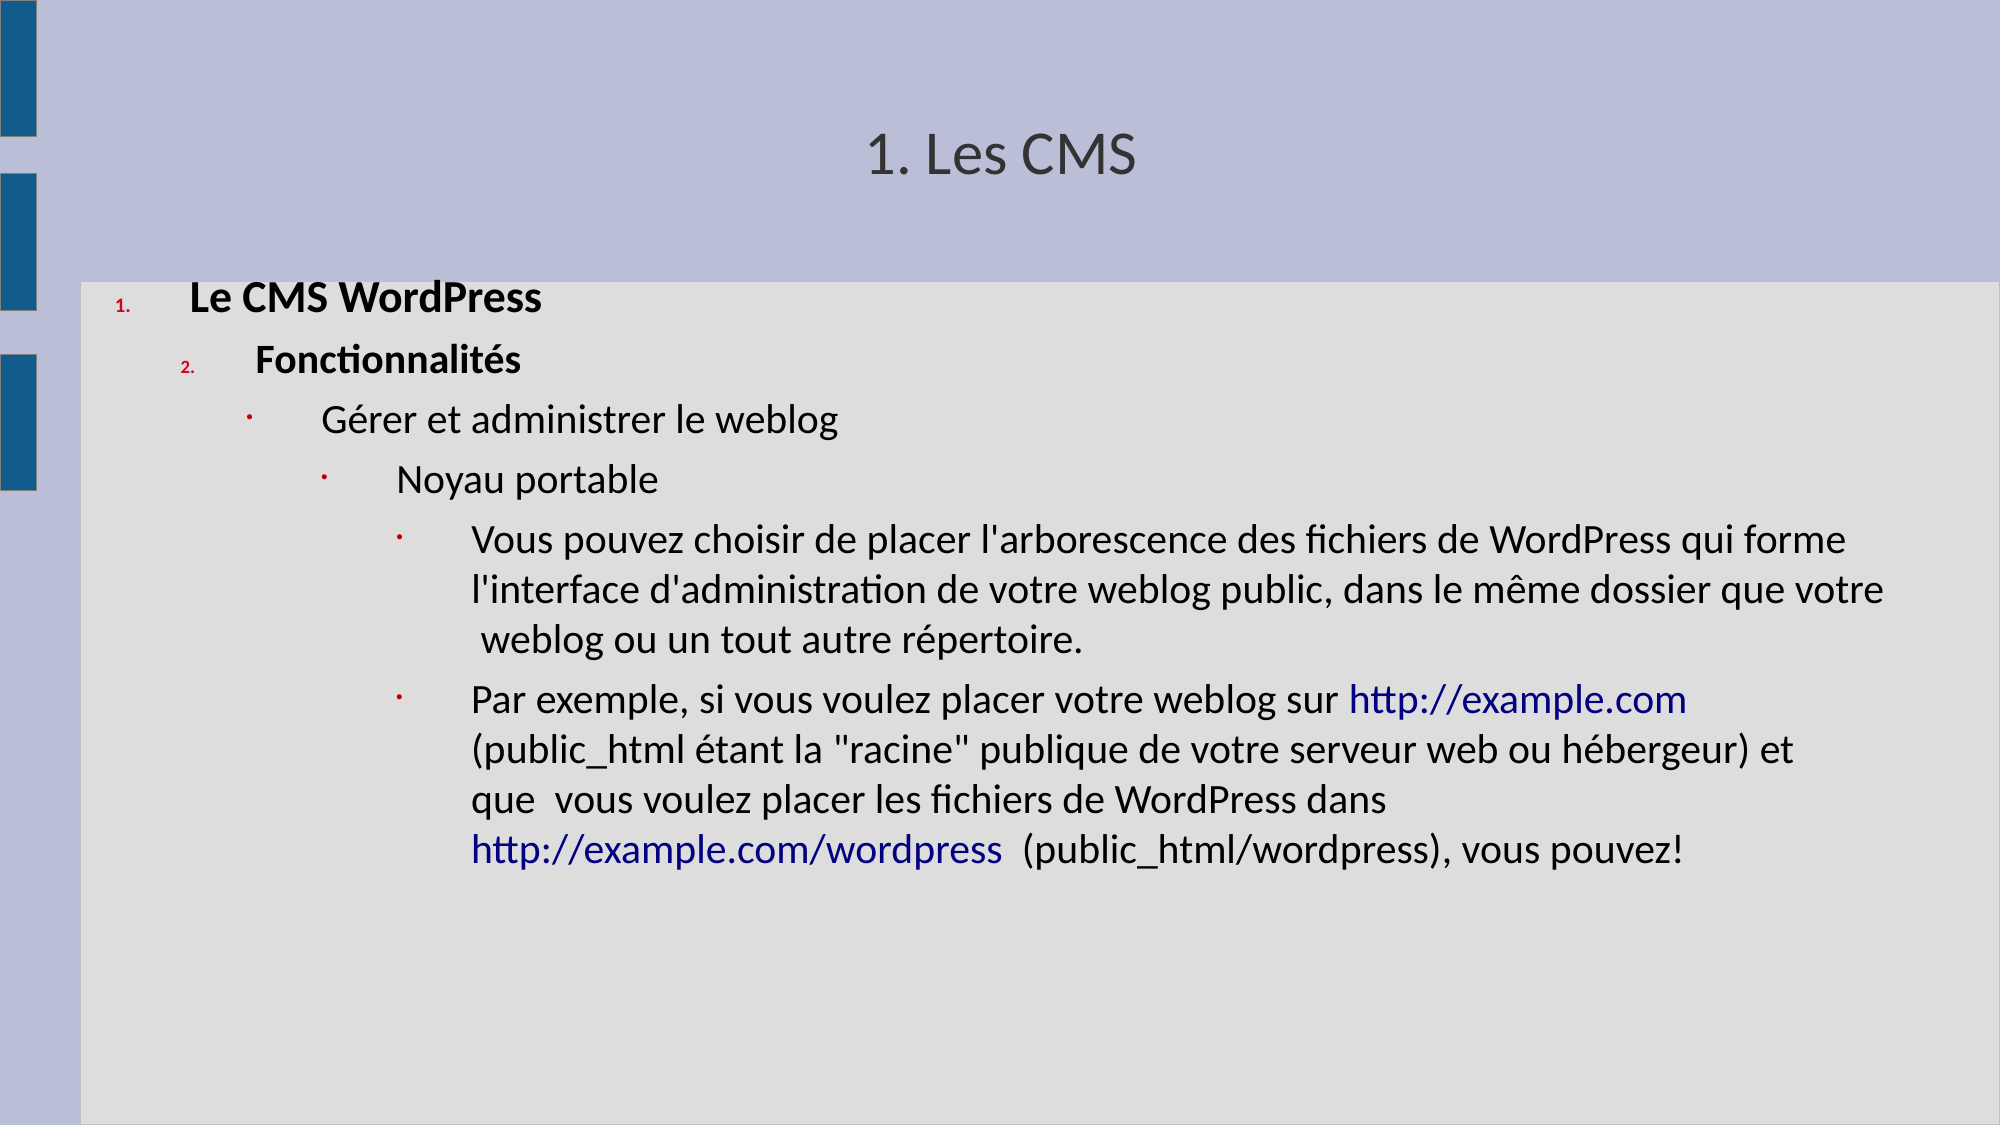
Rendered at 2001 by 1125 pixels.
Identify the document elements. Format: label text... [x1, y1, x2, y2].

text_box Le CMS WordPress Fonctionnalités Gérer et administrer le weblog Noyau portable Vous pouvez choisir de placer l'arborescence des fichiers de WordPress qui forme l'interface d'administration de votre weblog public, dans le même dossier que votre weblog ou un tout autre répertoire. Par exemple, si vous voulez placer votre weblog sur http://example.com (public_html étant la "racine" publique de votre serveur web ou hébergeur) et que vous voulez placer les fichiers de WordPress dans http://example.com/wordpress (public_html/wordpress), vous pouvez! [112, 254, 1887, 873]
title 1. Les CMS [859, 109, 1141, 254]
